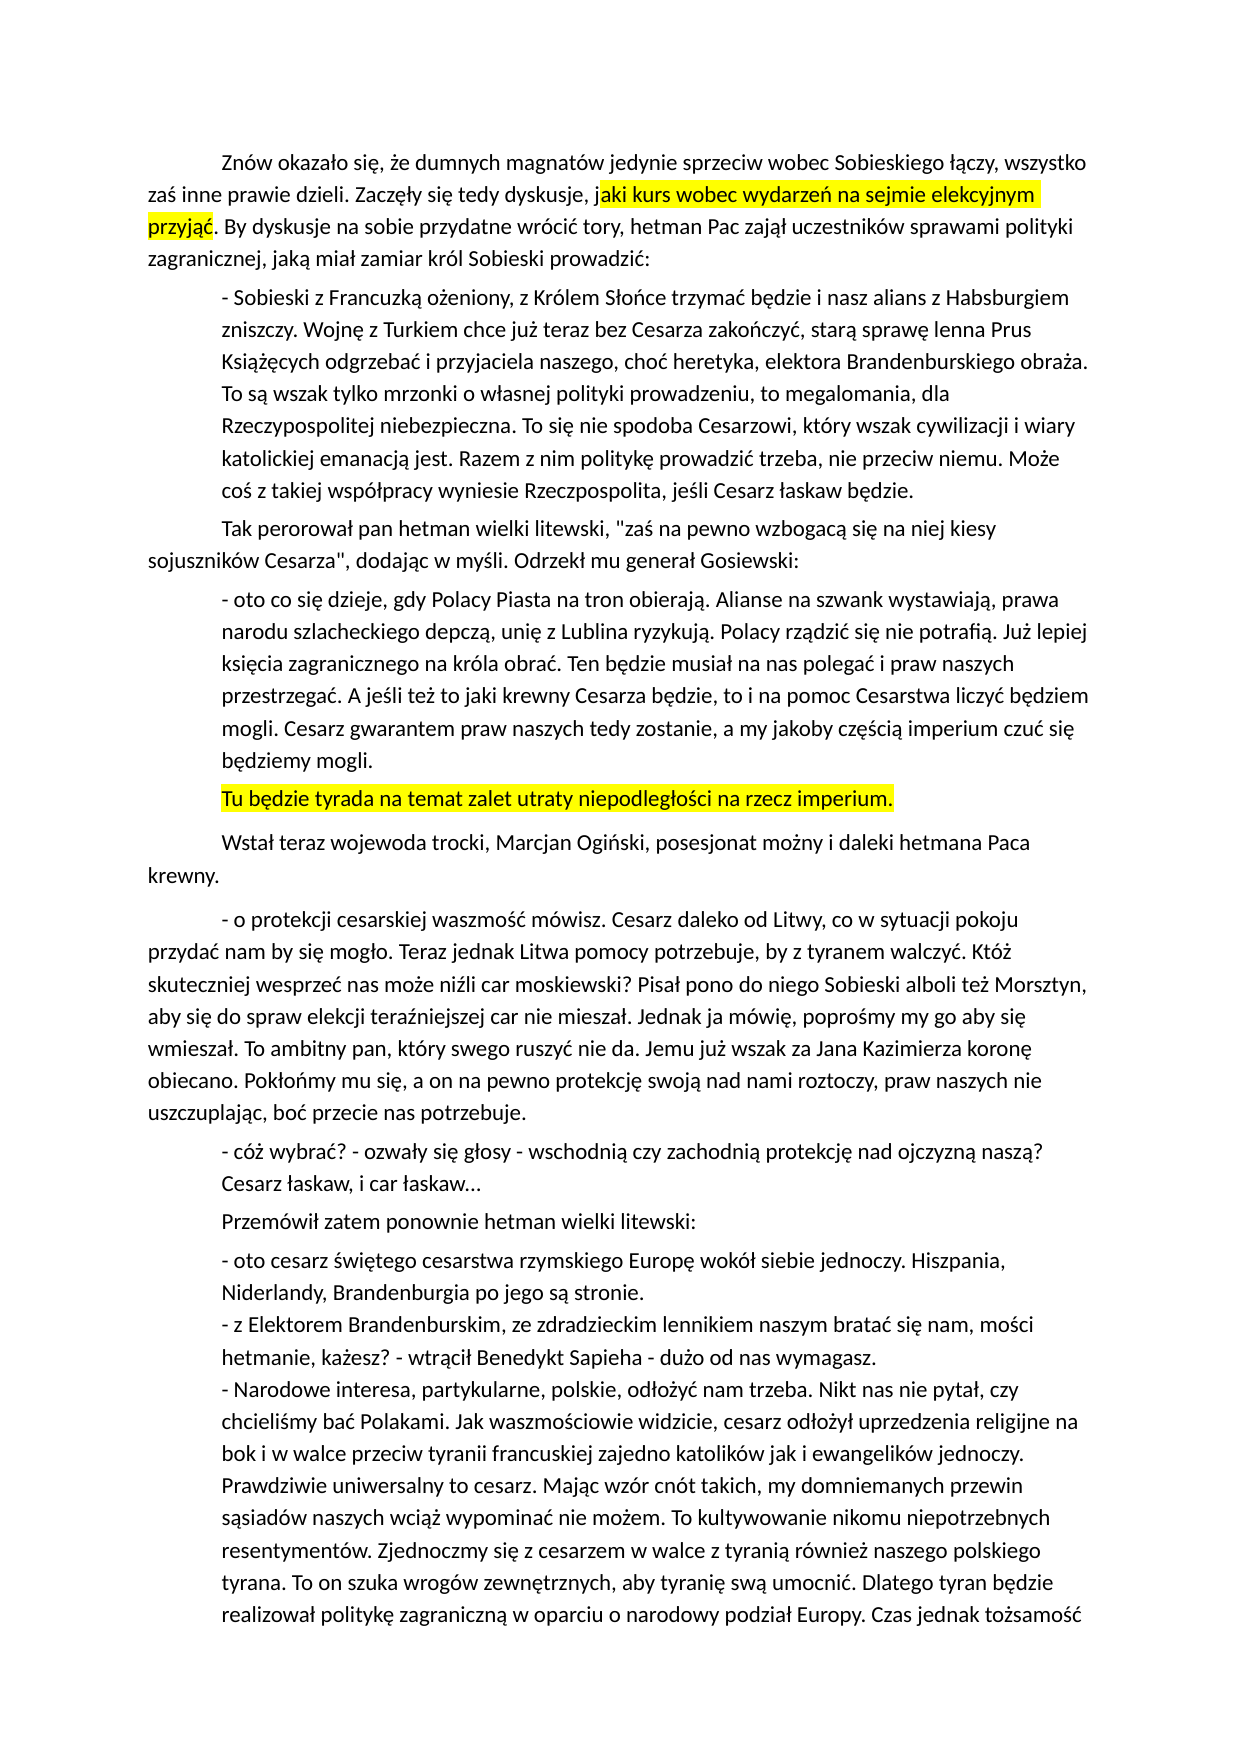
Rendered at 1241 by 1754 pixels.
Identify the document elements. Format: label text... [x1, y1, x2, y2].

text Przemówił zatem ponownie hetman wielki litewski: [148, 1207, 1093, 1235]
text Tu będzie tyrada na temat zalet utraty niepodległości na rzecz imperium. [148, 784, 1093, 812]
text - oto co się dzieje, gdy Polacy Piasta na tron obierają. Alianse na szwank wystawiają, prawa narodu szlacheckiego depczą, unię z Lublina ryzykują. Polacy rządzić się nie potrafią. Już lepiej księcia zagranicznego na króla obrać. Ten będzie musiał na nas polegać i praw naszych przestrzegać. A jeśli też to jaki krewny Cesarza będzie, to i na pomoc Cesarstwa liczyć będziem mogli. Cesarz gwarantem praw naszych tedy zostanie, a my jakoby częścią imperium czuć się będziemy mogli. [221, 585, 1093, 774]
text Znów okazało się, że dumnych magnatów jedynie sprzeciw wobec Sobieskiego łączy, wszystko zaś inne prawie dzieli. Zaczęły się tedy dyskusje, jaki kurs wobec wydarzeń na sejmie elekcyjnym przyjąć. By dyskusje na sobie przydatne wrócić tory, hetman Pac zajął uczestników sprawami polityki zagranicznej, jaką miał zamiar król Sobieski prowadzić: [148, 148, 1093, 272]
text Tak perorował pan hetman wielki litewski, "zaś na pewno wzbogacą się na niej kiesy sojuszników Cesarza", dodając w myśli. Odrzekł mu generał Gosiewski: [148, 514, 1093, 574]
text - oto cesarz świętego cesarstwa rzymskiego Europę wokół siebie jednoczy. Hiszpania, Niderlandy, Brandenburgia po jego są stronie. [221, 1246, 1093, 1306]
text - cóż wybrać? - ozwały się głosy - wschodnią czy zachodnią protekcję nad ojczyzną naszą? Cesarz łaskaw, i car łaskaw... [221, 1137, 1093, 1197]
text Wstał teraz wojewoda trocki, Marcjan Ogiński, posesjonat możny i daleki hetmana Paca krewny. [148, 828, 1093, 889]
text - Sobieski z Francuzką ożeniony, z Królem Słońce trzymać będzie i nasz alians z Habsburgiem zniszczy. Wojnę z Turkiem chce już teraz bez Cesarza zakończyć, starą sprawę lenna Prus Książęcych odgrzebać i przyjaciela naszego, choć heretyka, elektora Brandenburskiego obraża. To są wszak tylko mrzonki o własnej polityki prowadzeniu, to megalomania, dla Rzeczypospolitej niebezpieczna. To się nie spodoba Cesarzowi, który wszak cywilizacji i wiary katolickiej emanacją jest. Razem z nim politykę prowadzić trzeba, nie przeciw niemu. Może coś z takiej współpracy wyniesie Rzeczpospolita, jeśli Cesarz łaskaw będzie. [221, 283, 1093, 504]
text - z Elektorem Brandenburskim, ze zdradzieckim lennikiem naszym bratać się nam, mości hetmanie, każesz? - wtrącił Benedykt Sapieha - dużo od nas wymagasz. [221, 1310, 1093, 1371]
text - o protekcji cesarskiej waszmość mówisz. Cesarz daleko od Litwy, co w sytuacji pokoju przydać nam by się mogło. Teraz jednak Litwa pomocy potrzebuje, by z tyranem walczyć. Któż skuteczniej wesprzeć nas może niźli car moskiewski? Pisał pono do niego Sobieski alboli też Morsztyn, aby się do spraw elekcji teraźniejszej car nie mieszał. Jednak ja mówię, poprośmy my go aby się wmieszał. To ambitny pan, który swego ruszyć nie da. Jemu już wszak za Jana Kazimierza koronę obiecano. Pokłońmy mu się, a on na pewno protekcję swoją nad nami roztoczy, praw naszych nie uszczuplając, boć przecie nas potrzebuje. [148, 905, 1093, 1126]
text - Narodowe interesa, partykularne, polskie, odłożyć nam trzeba. Nikt nas nie pytał, czy chcieliśmy bać Polakami. Jak waszmościowie widzicie, cesarz odłożył uprzedzenia religijne na bok i w walce przeciw tyranii francuskiej zajedno katolików jak i ewangelików jednoczy. Prawdziwie uniwersalny to cesarz. Mając wzór cnót takich, my domniemanych przewin sąsiadów naszych wciąż wypominać nie możem. To kultywowanie nikomu niepotrzebnych resentymentów. Zjednoczmy się z cesarzem w walce z tyranią również naszego polskiego tyrana. To on szuka wrogów zewnętrznych, aby tyranię swą umocnić. Dlatego tyran będzie realizował politykę zagraniczną w oparciu o narodowy podział Europy. Czas jednak tożsamość [221, 1375, 1093, 1628]
